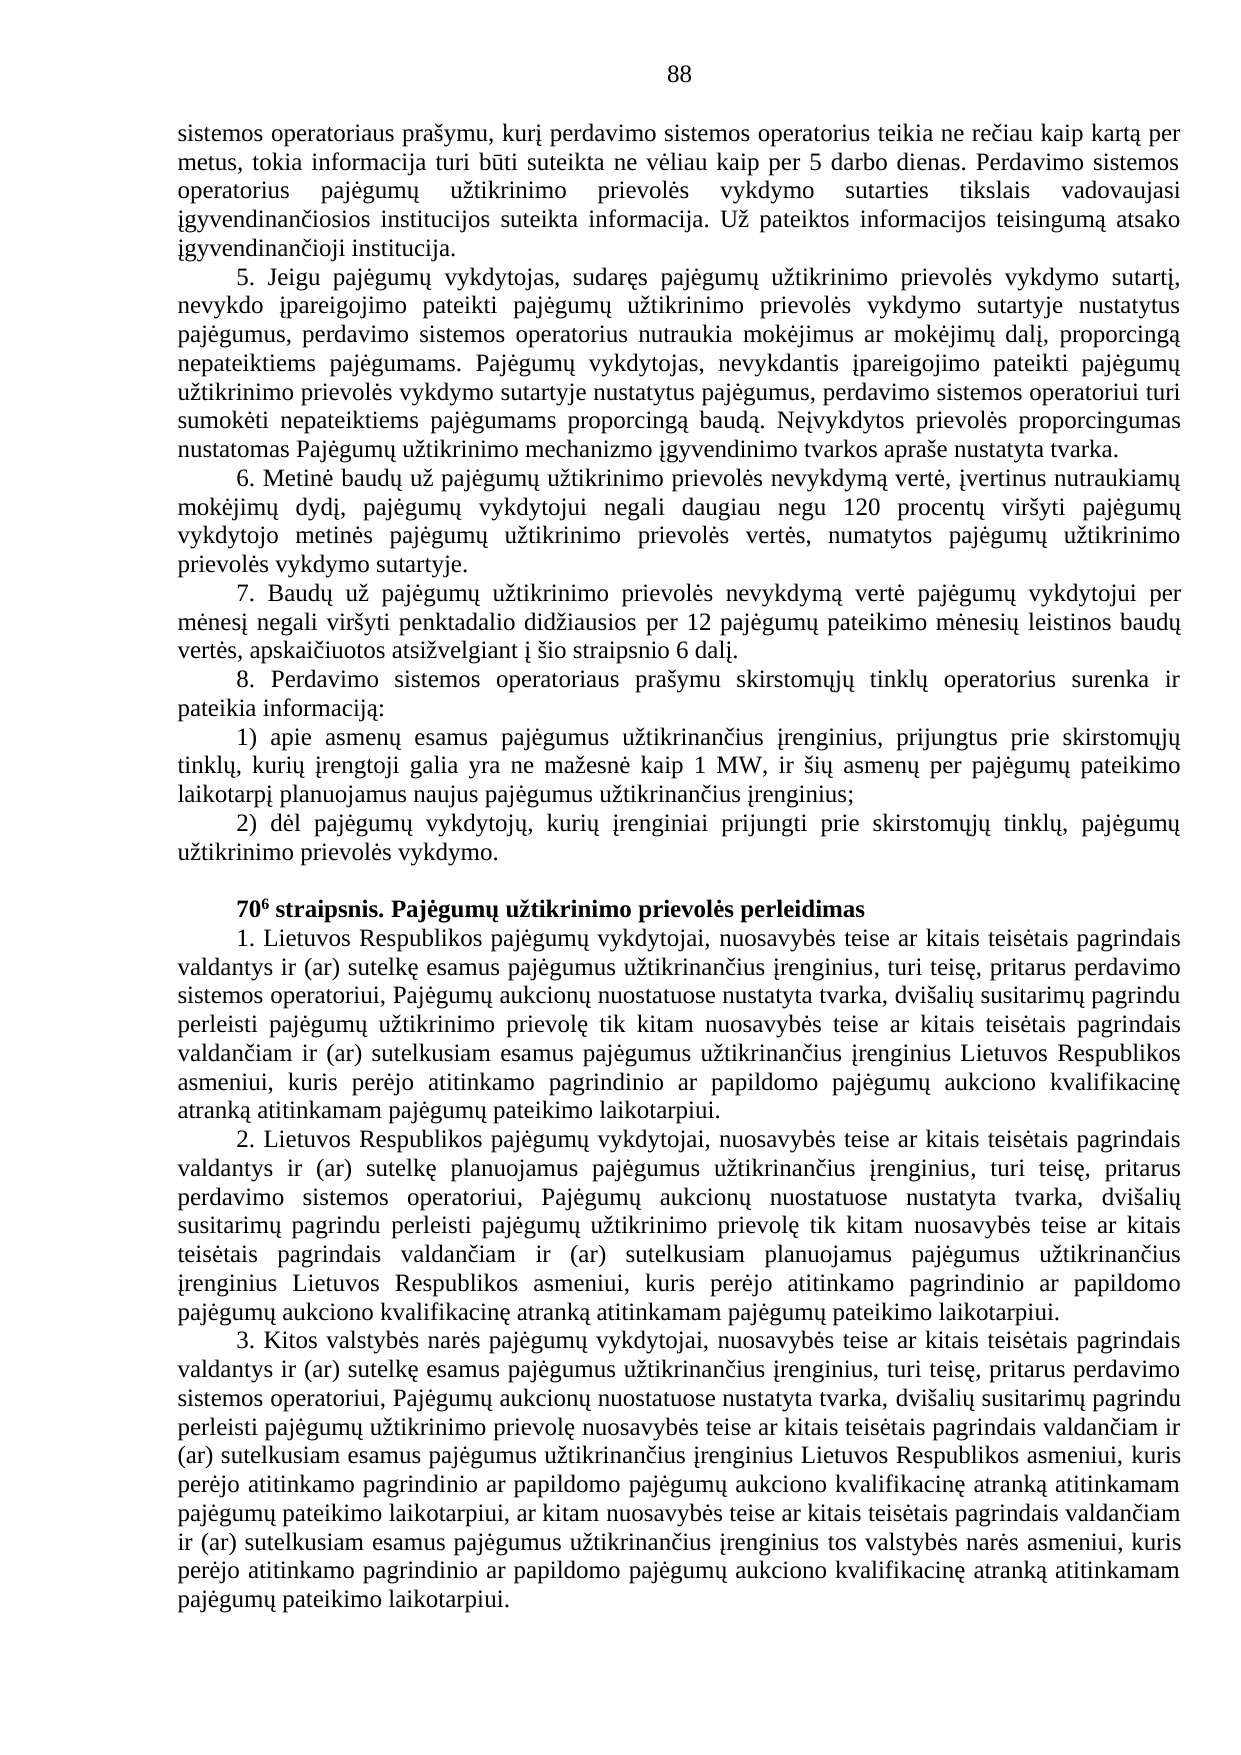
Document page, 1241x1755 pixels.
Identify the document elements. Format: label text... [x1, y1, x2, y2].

text 1. Lietuvos Respublikos pajėgumų vykdytojai, nuosavybės teise ar kitais teisėtais pagrindais valdantys ir (ar) sutelkę esamus pajėgumus užtikrinančius įrenginius, turi teisę, pritarus perdavimo sistemos operatoriui, Pajėgumų aukcionų nuostatuose nustatyta tvarka, dvišalių susitarimų pagrindu perleisti pajėgumų užtikrinimo prievolę tik kitam nuosavybės teise ar kitais teisėtais pagrindais valdančiam ir (ar) sutelkusiam esamus pajėgumus užtikrinančius įrenginius Lietuvos Respublikos asmeniui, kuris perėjo atitinkamo pagrindinio ar papildomo pajėgumų aukciono kvalifikacinę atranką atitinkamam pajėgumų pateikimo laikotarpiui. [177, 923, 1181, 1124]
text 2. Lietuvos Respublikos pajėgumų vykdytojai, nuosavybės teise ar kitais teisėtais pagrindais valdantys ir (ar) sutelkę planuojamus pajėgumus užtikrinančius įrenginius, turi teisę, pritarus perdavimo sistemos operatoriui, Pajėgumų aukcionų nuostatuose nustatyta tvarka, dvišalių susitarimų pagrindu perleisti pajėgumų užtikrinimo prievolę tik kitam nuosavybės teise ar kitais teisėtais pagrindais valdančiam ir (ar) sutelkusiam planuojamus pajėgumus užtikrinančius įrenginius Lietuvos Respublikos asmeniui, kuris perėjo atitinkamo pagrindinio ar papildomo pajėgumų aukciono kvalifikacinę atranką atitinkamam pajėgumų pateikimo laikotarpiui. [177, 1124, 1181, 1326]
text 3. Kitos valstybės narės pajėgumų vykdytojai, nuosavybės teise ar kitais teisėtais pagrindais valdantys ir (ar) sutelkę esamus pajėgumus užtikrinančius įrenginius, turi teisę, pritarus perdavimo sistemos operatoriui, Pajėgumų aukcionų nuostatuose nustatyta tvarka, dvišalių susitarimų pagrindu perleisti pajėgumų užtikrinimo prievolę nuosavybės teise ar kitais teisėtais pagrindais valdančiam ir (ar) sutelkusiam esamus pajėgumus užtikrinančius įrenginius Lietuvos Respublikos asmeniui, kuris perėjo atitinkamo pagrindinio ar papildomo pajėgumų aukciono kvalifikacinę atranką atitinkamam pajėgumų pateikimo laikotarpiui, ar kitam nuosavybės teise ar kitais teisėtais pagrindais valdančiam ir (ar) sutelkusiam esamus pajėgumus užtikrinančius įrenginius tos valstybės narės asmeniui, kuris perėjo atitinkamo pagrindinio ar papildomo pajėgumų aukciono kvalifikacinę atranką atitinkamam pajėgumų pateikimo laikotarpiui. [177, 1326, 1181, 1613]
text 6. Metinė baudų už pajėgumų užtikrinimo prievolės nevykdymą vertė, įvertinus nutraukiamų mokėjimų dydį, pajėgumų vykdytojui negali daugiau negu 120 procentų viršyti pajėgumų vykdytojo metinės pajėgumų užtikrinimo prievolės vertės, numatytos pajėgumų užtikrinimo prievolės vykdymo sutartyje. [177, 463, 1181, 578]
text 8. Perdavimo sistemos operatoriaus prašymu skirstomųjų tinklų operatorius surenka ir pateikia informaciją: [177, 664, 1181, 722]
text 706 straipsnis. Pajėgumų užtikrinimo prievolės perleidimas [177, 894, 1181, 923]
text 2) dėl pajėgumų vykdytojų, kurių įrenginiai prijungti prie skirstomųjų tinklų, pajėgumų užtikrinimo prievolės vykdymo. [177, 808, 1181, 866]
text 7. Baudų už pajėgumų užtikrinimo prievolės nevykdymą vertė pajėgumų vykdytojui per mėnesį negali viršyti penktadalio didžiausios per 12 pajėgumų pateikimo mėnesių leistinos baudų vertės, apskaičiuotos atsižvelgiant į šio straipsnio 6 dalį. [177, 578, 1181, 664]
text sistemos operatoriaus prašymu, kurį perdavimo sistemos operatorius teikia ne rečiau kaip kartą per metus, tokia informacija turi būti suteikta ne vėliau kaip per 5 darbo dienas. Perdavimo sistemos operatorius pajėgumų užtikrinimo prievolės vykdymo sutarties tikslais vadovaujasi įgyvendinančiosios institucijos suteikta informacija. Už pateiktos informacijos teisingumą atsako įgyvendinančioji institucija. [177, 118, 1181, 262]
text 5. Jeigu pajėgumų vykdytojas, sudaręs pajėgumų užtikrinimo prievolės vykdymo sutartį, nevykdo įpareigojimo pateikti pajėgumų užtikrinimo prievolės vykdymo sutartyje nustatytus pajėgumus, perdavimo sistemos operatorius nutraukia mokėjimus ar mokėjimų dalį, proporcingą nepateiktiems pajėgumams. Pajėgumų vykdytojas, nevykdantis įpareigojimo pateikti pajėgumų užtikrinimo prievolės vykdymo sutartyje nustatytus pajėgumus, perdavimo sistemos operatoriui turi sumokėti nepateiktiems pajėgumams proporcingą baudą. Neįvykdytos prievolės proporcingumas nustatomas Pajėgumų užtikrinimo mechanizmo įgyvendinimo tvarkos apraše nustatyta tvarka. [177, 262, 1181, 463]
text 1) apie asmenų esamus pajėgumus užtikrinančius įrenginius, prijungtus prie skirstomųjų tinklų, kurių įrengtoji galia yra ne mažesnė kaip 1 MW, ir šių asmenų per pajėgumų pateikimo laikotarpį planuojamus naujus pajėgumus užtikrinančius įrenginius; [177, 722, 1181, 808]
